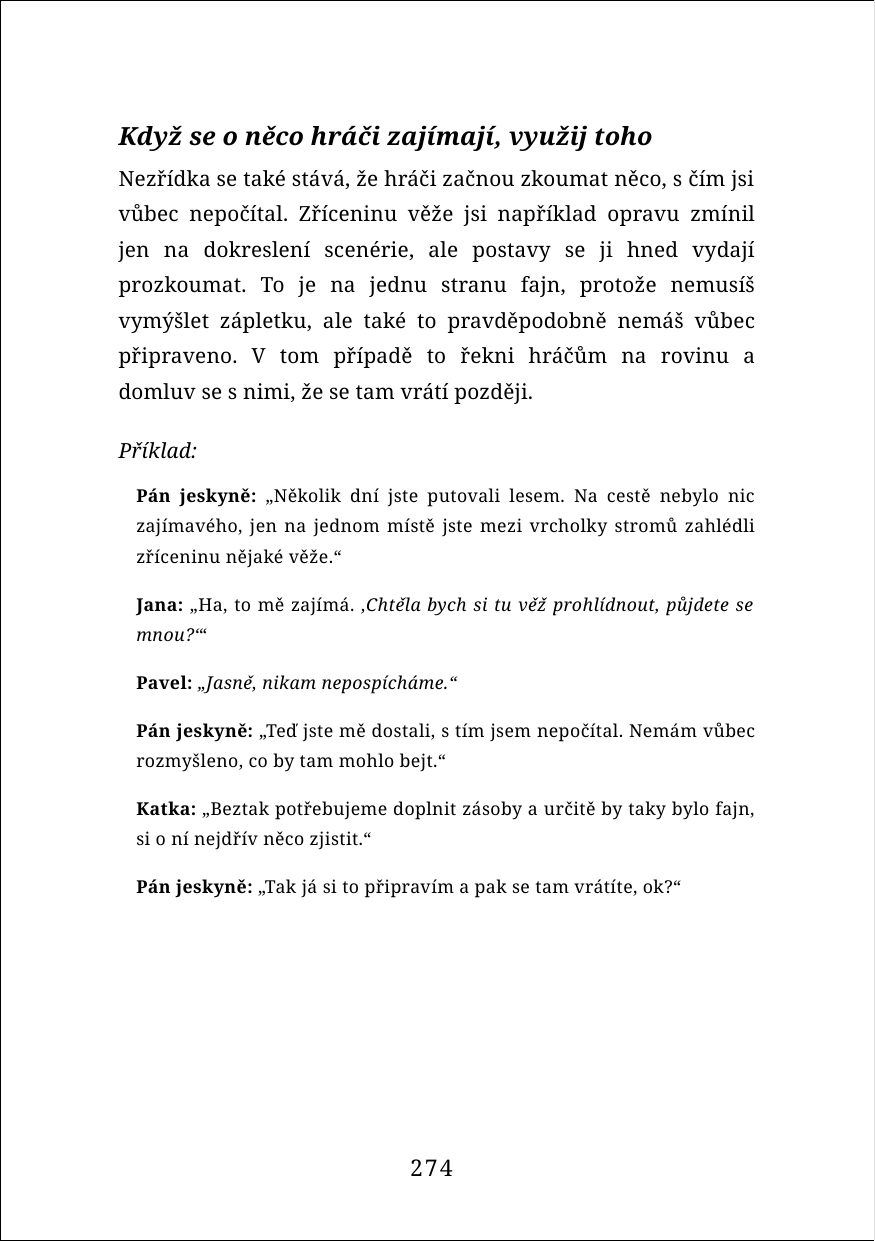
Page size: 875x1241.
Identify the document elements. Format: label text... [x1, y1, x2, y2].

text Pán jeskyně: „Několik dní jste putovali lesem. Na cestě nebylo nic zajímavého, jen na jednom místě jste mezi vrcholky stromů zahlédli zříceninu nějaké věže.“ [136, 484, 756, 568]
text Nezřídka se také stává, že hráči začnou zkoumat něco, s čím jsi vůbec nepočítal. Zříceninu věže jsi například opravu zmínil jen na dokreslení scenérie, ale postavy se ji hned vydají prozkoumat. To je na jednu stranu fajn, protože nemusíš vymýšlet zápletku, ale také to pravděpodobně nemáš vůbec připraveno. V tom případě to řekni hráčům na rovinu a domluv se s nimi, že se tam vrátí později. [118, 164, 756, 406]
text Katka: „Beztak potřebujeme doplnit zásoby a určitě by taky bylo fajn, si o ní nejdřív něco zjistit.“ [136, 796, 756, 851]
text Pán jeskyně: „Tak já si to připravím a pak se tam vrátíte, ok?“ [136, 874, 756, 898]
text Příklad: [118, 436, 756, 465]
text Pán jeskyně: „Teď jste mě dostali, s tím jsem nepočítal. Nemám vůbec rozmyšleno, co by tam mohlo bejt.“ [136, 718, 756, 772]
text Jana: „Ha, to mě zajímá. ‚Chtěla bych si tu věž prohlídnout, půjdete se mnou?‘“ [136, 592, 756, 646]
subtitle Když se o něco hráči zajímají, využij toho [118, 118, 756, 152]
text Pavel: „Jasně, nikam nepospícháme.“ [136, 670, 756, 694]
